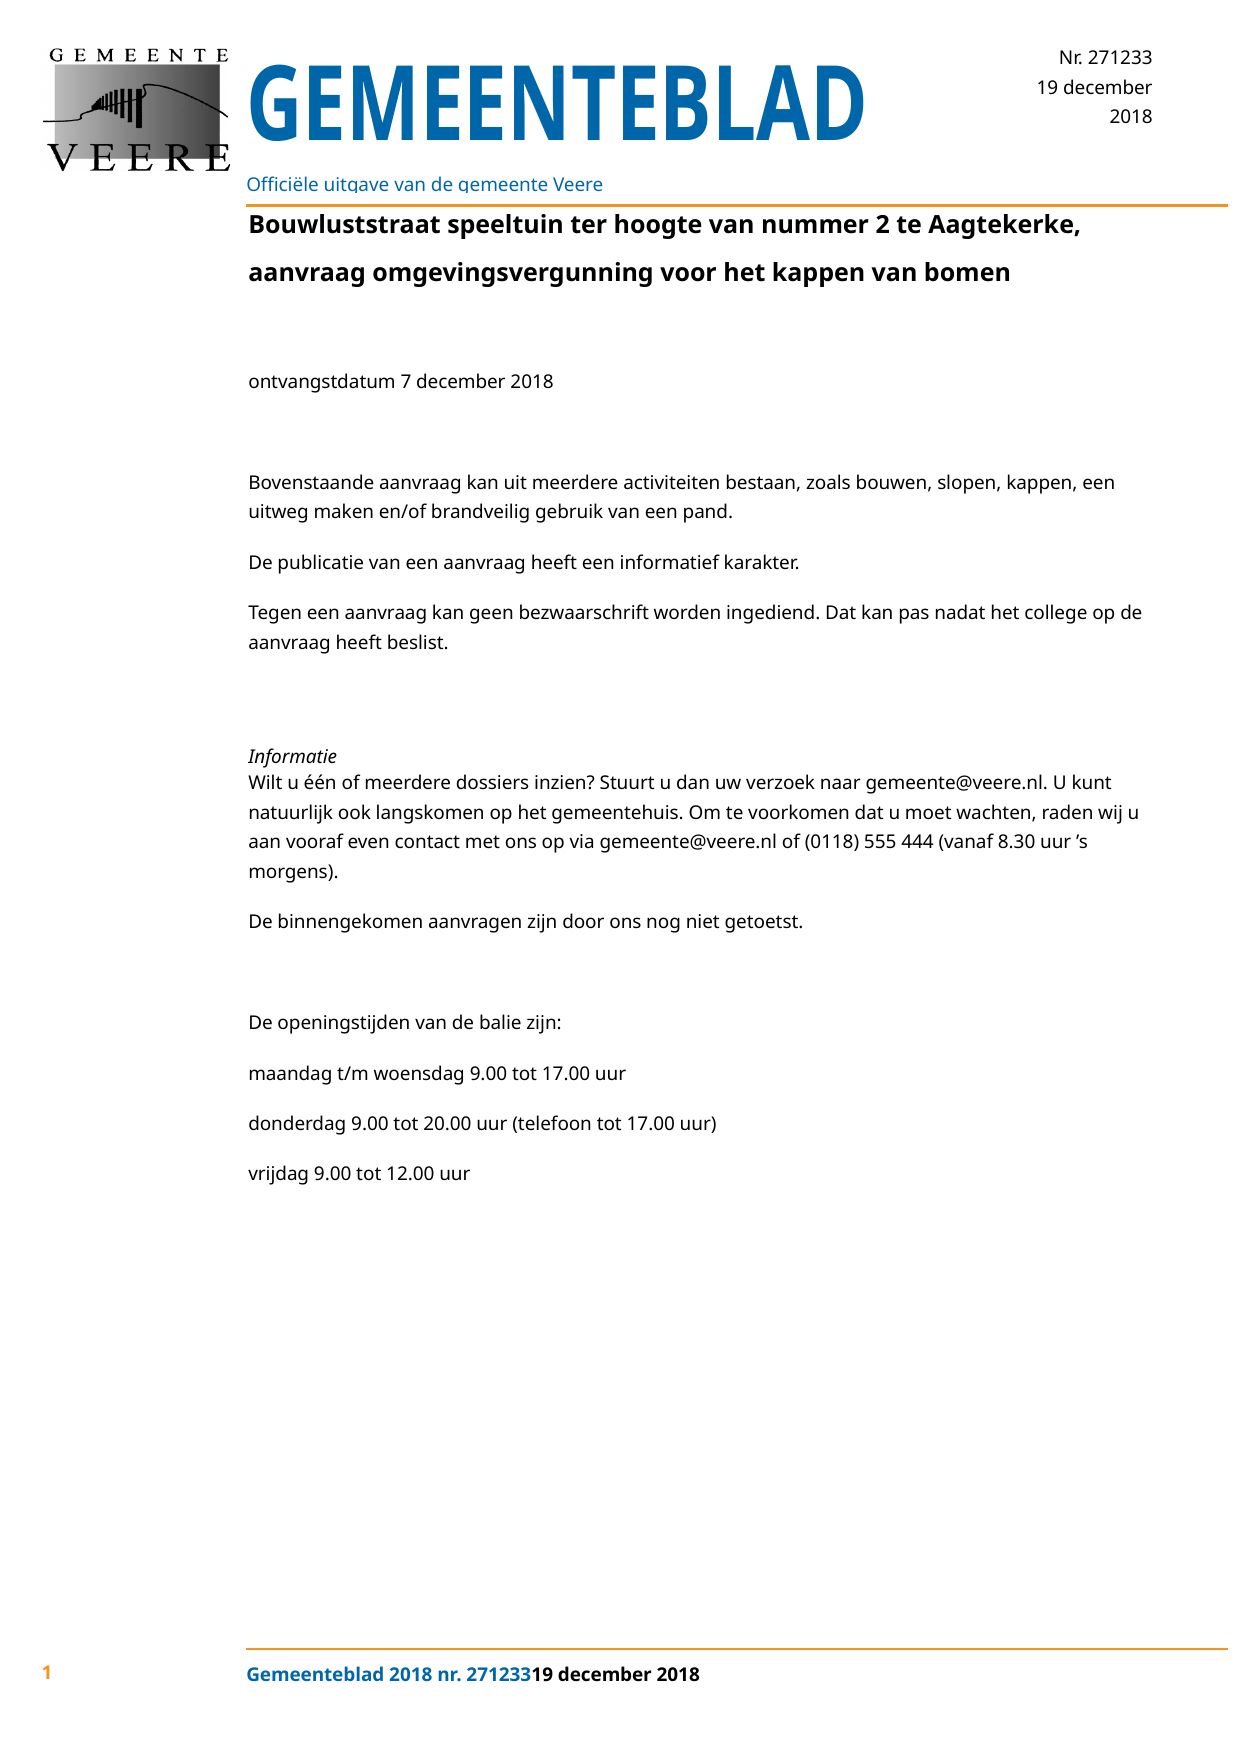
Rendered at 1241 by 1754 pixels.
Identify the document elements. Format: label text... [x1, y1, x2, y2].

picture [41, 47, 231, 172]
text donderdag 9.00 tot 20.00 uur (telefoon tot 17.00 uur) [248, 1110, 1152, 1136]
text De binnengekomen aanvragen zijn door ons nog niet getoetst. [248, 908, 1152, 934]
text Bouwluststraat speeltuin ter hoogte van nummer 2 te Aagtekerke, aanvraag omgevingsvergunning voor het kappen van bomen [248, 207, 1152, 288]
text De openingstijden van de balie zijn: [248, 1009, 1152, 1035]
text Wilt u één of meerdere dossiers inzien? Stuurt u dan uw verzoek naar gemeente@veere.nl. U kunt natuurlijk ook langskomen op het gemeentehuis. Om te voorkomen dat u moet wachten, raden wij u aan vooraf even contact met ons op via gemeente@veere.nl of (0118) 555 444 (vanaf 8.30 uur ’s morgens). [248, 769, 1152, 884]
text De publicatie van een aanvraag heeft een informatief karakter. [248, 549, 1152, 575]
text maandag t/m woensdag 9.00 tot 17.00 uur [248, 1060, 1152, 1085]
text vrijdag 9.00 tot 12.00 uur [248, 1161, 1152, 1186]
text Informatie [248, 743, 1152, 769]
text ontvangstdatum 7 december 2018 [248, 368, 1152, 394]
text Tegen een aanvraag kan geen bezwaarschrift worden ingediend. Dat kan pas nadat het college op de aanvraag heeft beslist. [248, 599, 1152, 655]
text Bovenstaande aanvraag kan uit meerdere activiteiten bestaan, zoals bouwen, slopen, kappen, een uitweg maken en/of brandveilig gebruik van een pand. [248, 469, 1152, 524]
